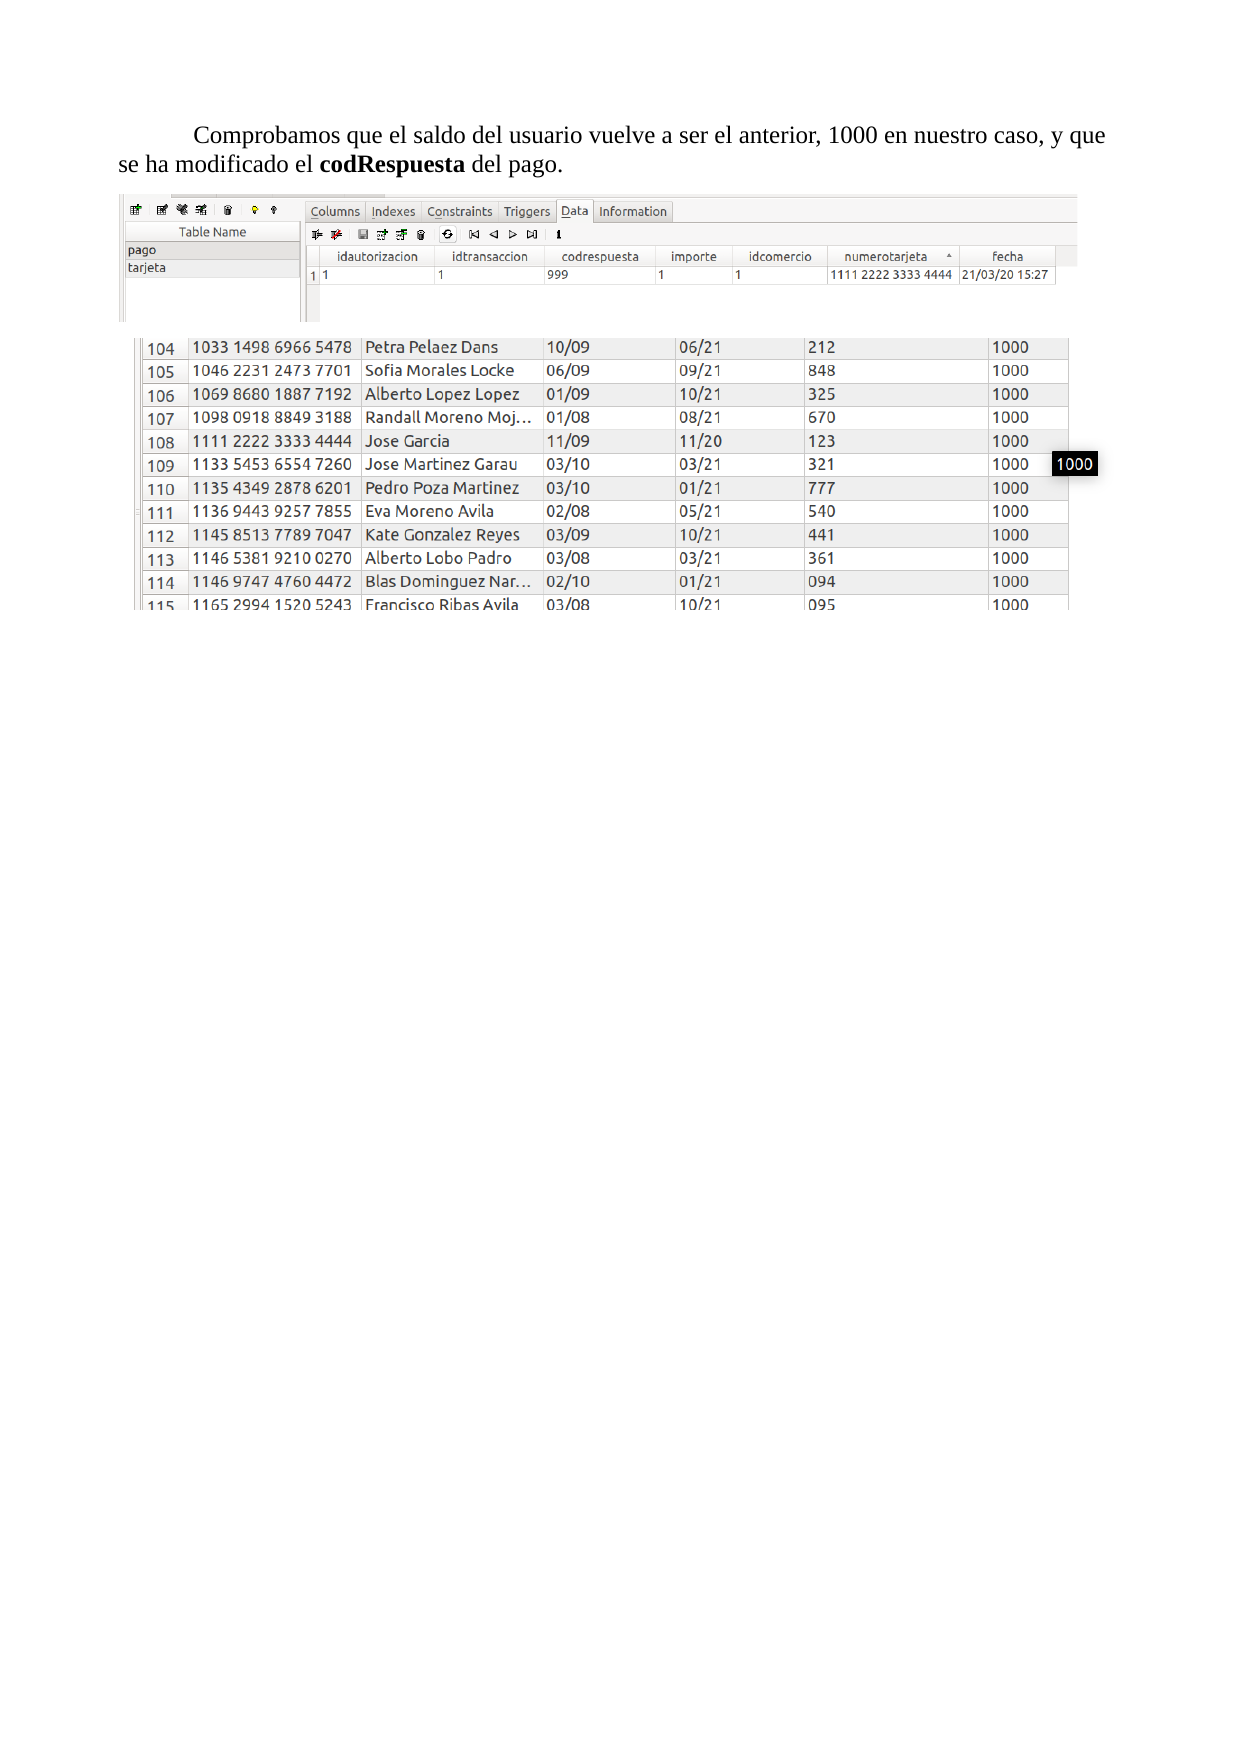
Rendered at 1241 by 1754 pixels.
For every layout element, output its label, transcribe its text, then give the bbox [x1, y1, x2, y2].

picture [118, 194, 394, 233]
text Comprobamos que el saldo del usuario vuelve a ser el anterior, 1000 en nuestro caso, y que se ha modificado el codRespuesta del pago. [118, 120, 1122, 178]
picture [185, 407, 512, 595]
